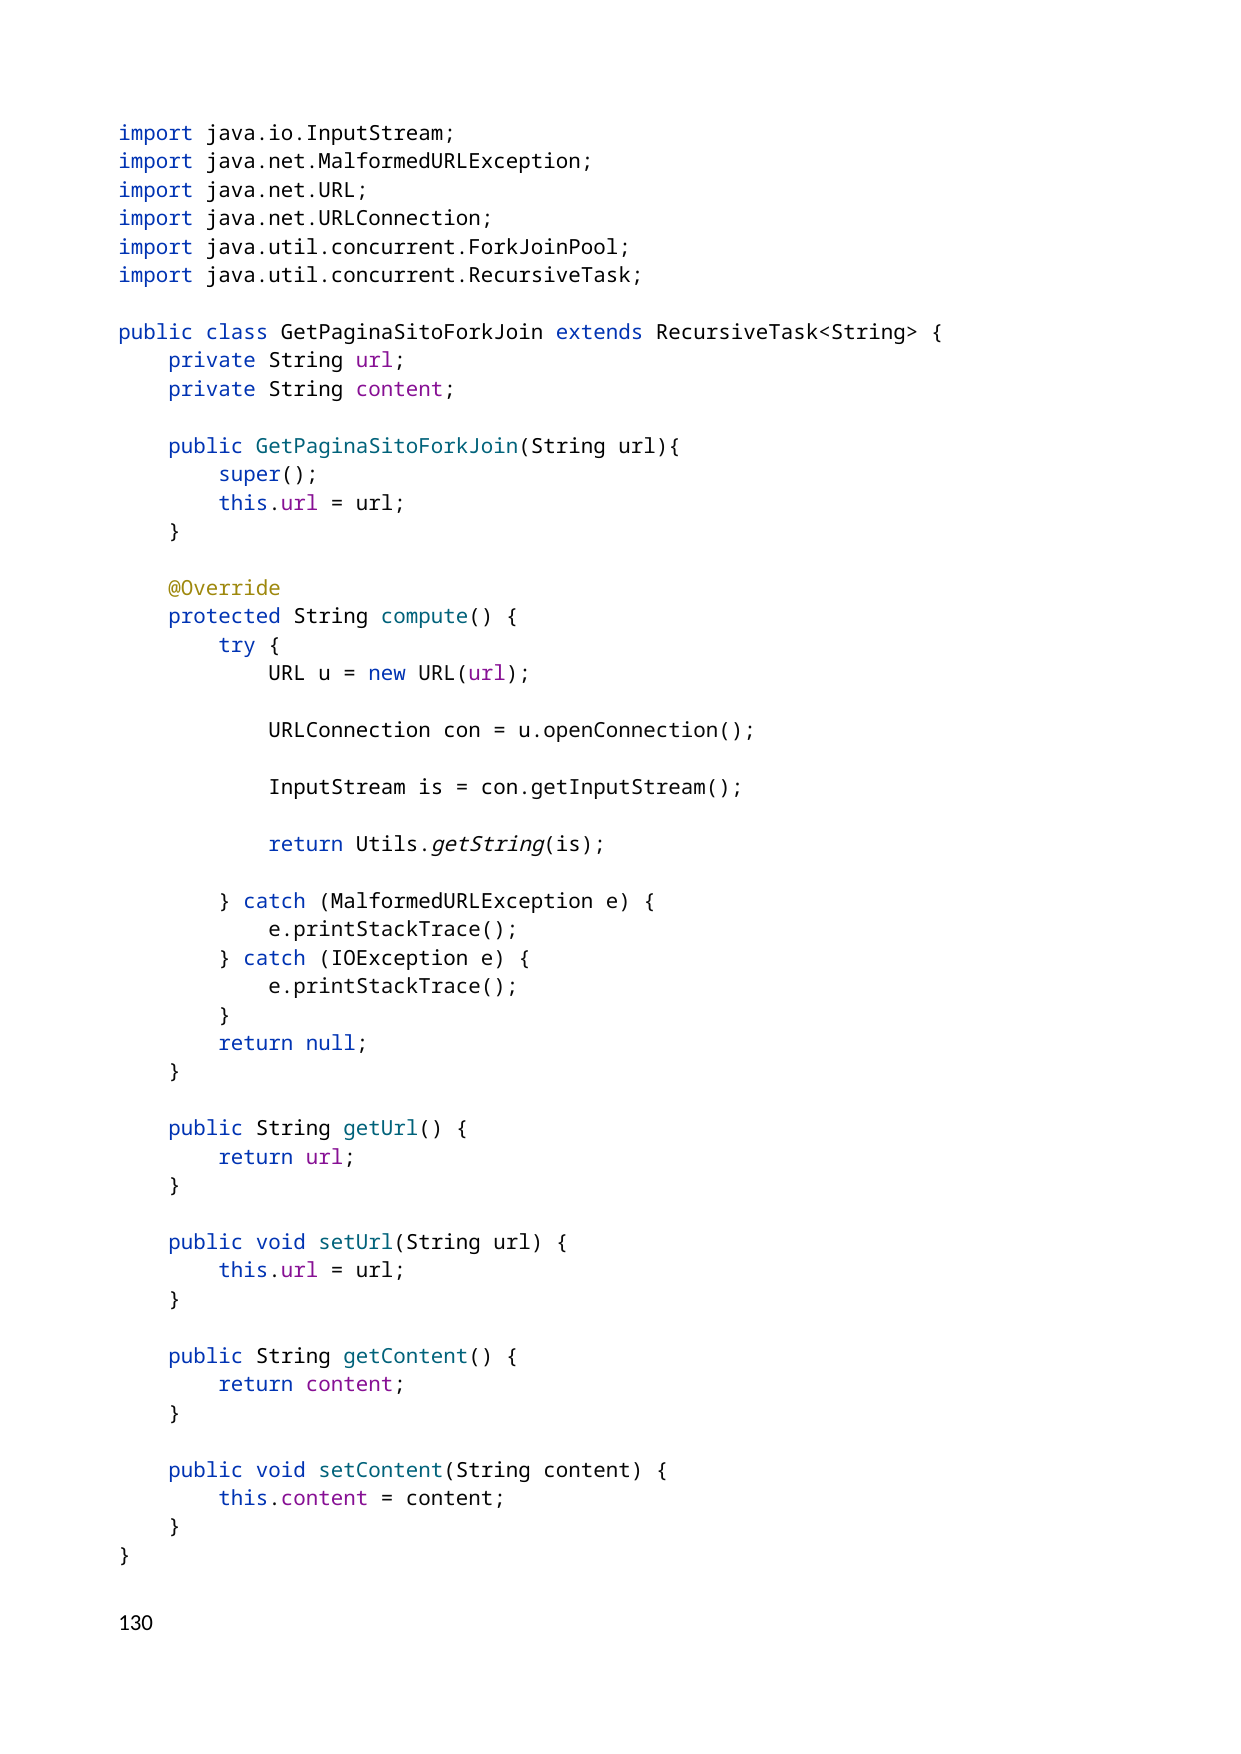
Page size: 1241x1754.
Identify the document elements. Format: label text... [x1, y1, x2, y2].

text import java.io.InputStream; import java.net.MalformedURLException; import java.net.URL; import java.net.URLConnection; import java.util.concurrent.ForkJoinPool; import java.util.concurrent.RecursiveTask; public class GetPaginaSitoForkJoin extends RecursiveTask<String> { private String url; private String content; public GetPaginaSitoForkJoin(String url){ super(); this.url = url; } @Override protected String compute() { try { URL u = new URL(url); URLConnection con = u.openConnection(); InputStream is = con.getInputStream(); return Utils.getString(is); } catch (MalformedURLException e) { e.printStackTrace(); } catch (IOException e) { e.printStackTrace(); } return null; } public String getUrl() { return url; } public void setUrl(String url) { this.url = url; } public String getContent() { return content; } public void setContent(String content) { this.content = content; } } [118, 118, 1122, 1568]
